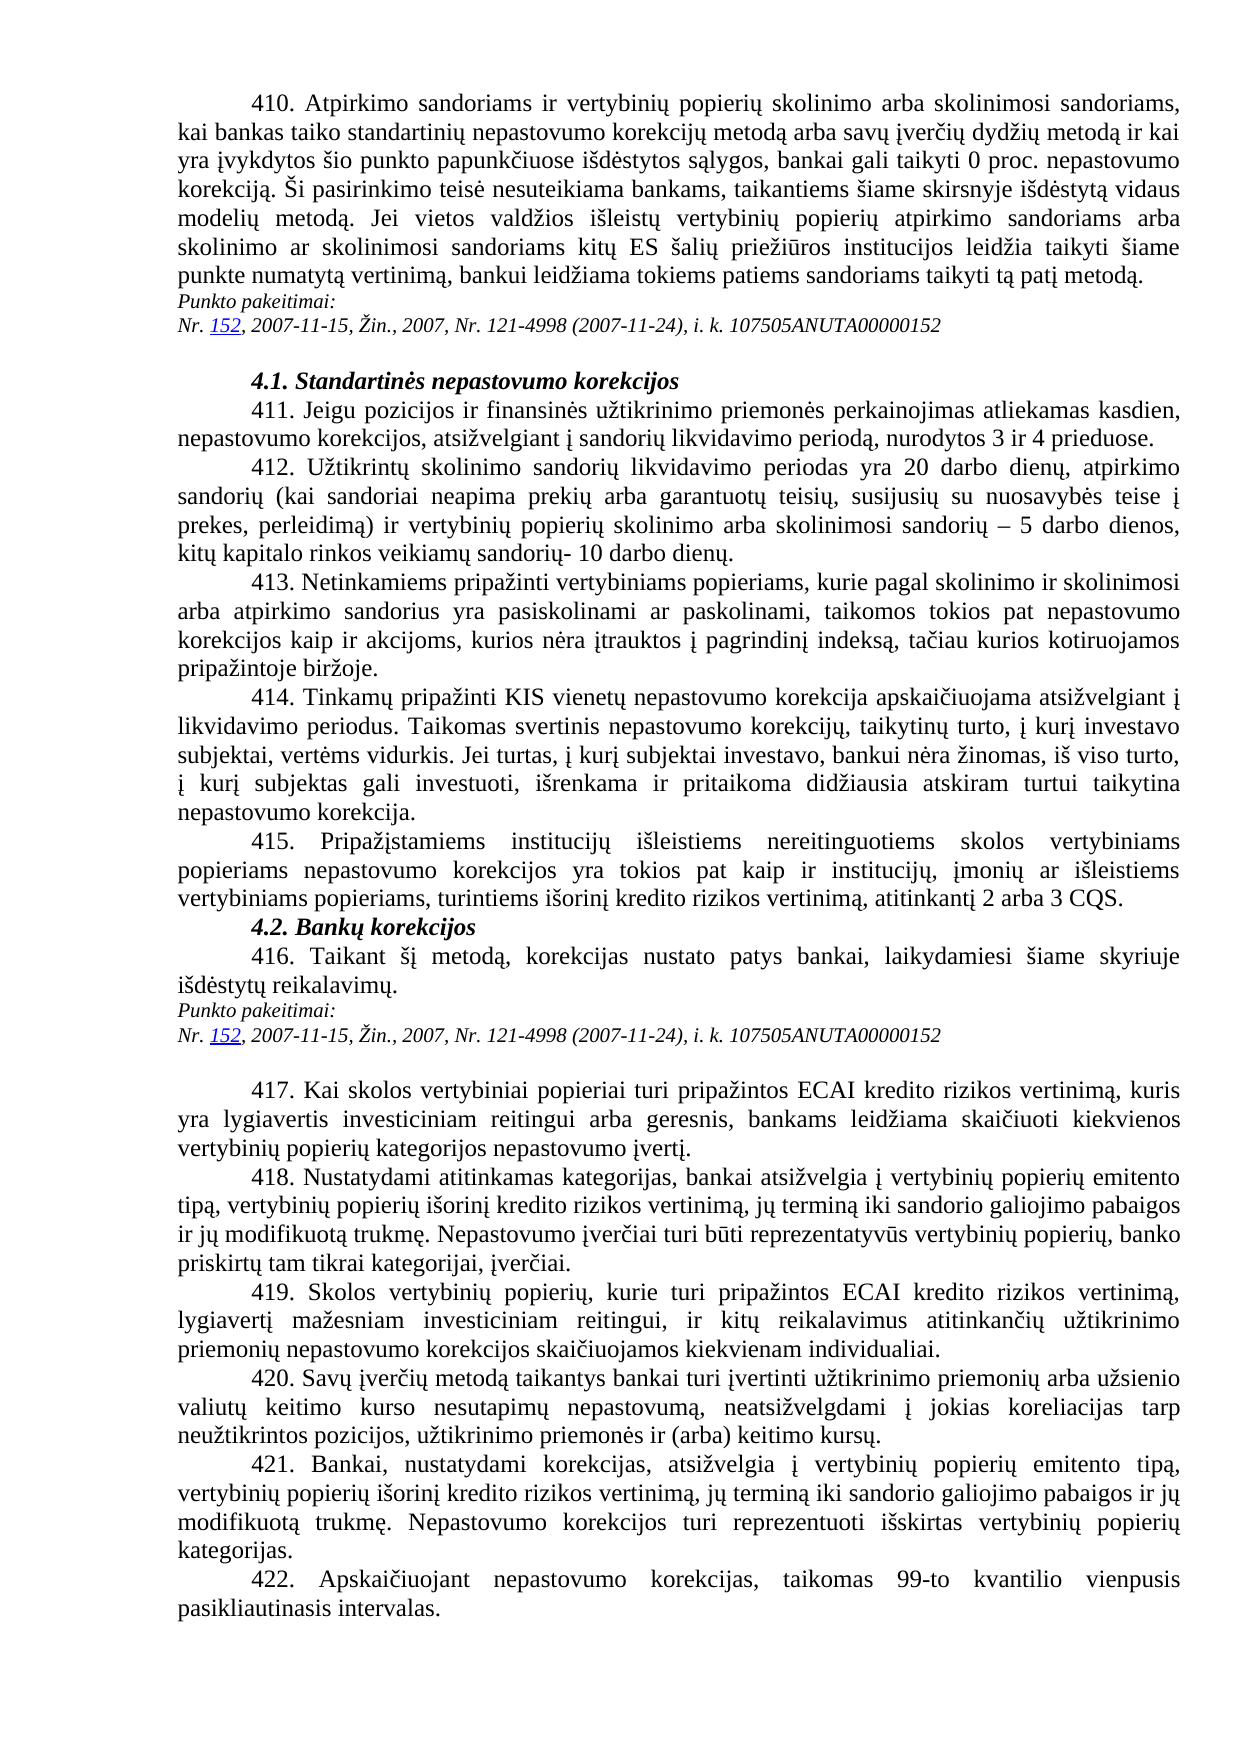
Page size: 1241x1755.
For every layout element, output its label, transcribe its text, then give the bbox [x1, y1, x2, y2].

text 418. Nustatydami atitinkamas kategorijas, bankai atsižvelgia į vertybinių popierių emitento tipą, vertybinių popierių išorinį kredito rizikos vertinimą, jų terminą iki sandorio galiojimo pabaigos ir jų modifikuotą trukmę. Nepastovumo įverčiai turi būti reprezentatyvūs vertybinių popierių, banko priskirtų tam tikrai kategorijai, įverčiai. [177, 1162, 1181, 1277]
text 416. Taikant šį metodą, korekcijas nustato patys bankai, laikydamiesi šiame skyriuje išdėstytų reikalavimų. [177, 941, 1181, 998]
text Nr. 152, 2007-11-15, Žin., 2007, Nr. 121-4998 (2007-11-24), i. k. 107505ANUTA00000152 [177, 1022, 1181, 1047]
text 419. Skolos vertybinių popierių, kurie turi pripažintos ECAI kredito rizikos vertinimą, lygiavertį mažesniam investiciniam reitingui, ir kitų reikalavimus atitinkančių užtikrinimo priemonių nepastovumo korekcijos skaičiuojamos kiekvienam individualiai. [177, 1277, 1181, 1363]
text 410. Atpirkimo sandoriams ir vertybinių popierių skolinimo arba skolinimosi sandoriams, kai bankas taiko standartinių nepastovumo korekcijų metodą arba savų įverčių dydžių metodą ir kai yra įvykdytos šio punkto papunkčiuose išdėstytos sąlygos, bankai gali taikyti 0 proc. nepastovumo korekciją. Ši pasirinkimo teisė nesuteikiama bankams, taikantiems šiame skirsnyje išdėstytą vidaus modelių metodą. Jei vietos valdžios išleistų vertybinių popierių atpirkimo sandoriams arba skolinimo ar skolinimosi sandoriams kitų ES šalių priežiūros institucijos leidžia taikyti šiame punkte numatytą vertinimą, bankui leidžiama tokiems patiems sandoriams taikyti tą patį metodą. [177, 88, 1181, 289]
text 417. Kai skolos vertybiniai popieriai turi pripažintos ECAI kredito rizikos vertinimą, kuris yra lygiavertis investiciniam reitingui arba geresnis, bankams leidžiama skaičiuoti kiekvienos vertybinių popierių kategorijos nepastovumo įvertį. [177, 1075, 1181, 1162]
text Nr. 152, 2007-11-15, Žin., 2007, Nr. 121-4998 (2007-11-24), i. k. 107505ANUTA00000152 [177, 313, 1181, 337]
text 421. Bankai, nustatydami korekcijas, atsižvelgia į vertybinių popierių emitento tipą, vertybinių popierių išorinį kredito rizikos vertinimą, jų terminą iki sandorio galiojimo pabaigos ir jų modifikuotą trukmę. Nepastovumo korekcijos turi reprezentuoti išskirtas vertybinių popierių kategorijas. [177, 1449, 1181, 1564]
text 420. Savų įverčių metodą taikantys bankai turi įvertinti užtikrinimo priemonių arba užsienio valiutų keitimo kurso nesutapimų nepastovumą, neatsižvelgdami į jokias koreliacijas tarp neužtikrintos pozicijos, užtikrinimo priemonės ir (arba) keitimo kursų. [177, 1363, 1181, 1449]
text Punkto pakeitimai: [177, 289, 1181, 313]
text 4.2. Bankų korekcijos [177, 912, 1181, 941]
text 415. Pripažįstamiems institucijų išleistiems nereitinguotiems skolos vertybiniams popieriams nepastovumo korekcijos yra tokios pat kaip ir institucijų, įmonių ar išleistiems vertybiniams popieriams, turintiems išorinį kredito rizikos vertinimą, atitinkantį 2 arba 3 CQS. [177, 826, 1181, 912]
text 412. Užtikrintų skolinimo sandorių likvidavimo periodas yra 20 darbo dienų, atpirkimo sandorių (kai sandoriai neapima prekių arba garantuotų teisių, susijusių su nuosavybės teise į prekes, perleidimą) ir vertybinių popierių skolinimo arba skolinimosi sandorių – 5 darbo dienos, kitų kapitalo rinkos veikiamų sandorių- 10 darbo dienų. [177, 452, 1181, 567]
text 411. Jeigu pozicijos ir finansinės užtikrinimo priemonės perkainojimas atliekamas kasdien, nepastovumo korekcijos, atsižvelgiant į sandorių likvidavimo periodą, nurodytos 3 ir 4 prieduose. [177, 395, 1181, 452]
text 413. Netinkamiems pripažinti vertybiniams popieriams, kurie pagal skolinimo ir skolinimosi arba atpirkimo sandorius yra pasiskolinami ar paskolinami, taikomos tokios pat nepastovumo korekcijos kaip ir akcijoms, kurios nėra įtrauktos į pagrindinį indeksą, tačiau kurios kotiruojamos pripažintoje biržoje. [177, 567, 1181, 682]
text 422. Apskaičiuojant nepastovumo korekcijas, taikomas 99-to kvantilio vienpusis pasikliautinasis intervalas. [177, 1564, 1181, 1622]
text Punkto pakeitimai: [177, 998, 1181, 1022]
text 414. Tinkamų pripažinti KIS vienetų nepastovumo korekcija apskaičiuojama atsižvelgiant į likvidavimo periodus. Taikomas svertinis nepastovumo korekcijų, taikytinų turto, į kurį investavo subjektai, vertėms vidurkis. Jei turtas, į kurį subjektai investavo, bankui nėra žinomas, iš viso turto, į kurį subjektas gali investuoti, išrenkama ir pritaikoma didžiausia atskiram turtui taikytina nepastovumo korekcija. [177, 682, 1181, 826]
text 4.1. Standartinės nepastovumo korekcijos [177, 366, 1181, 395]
